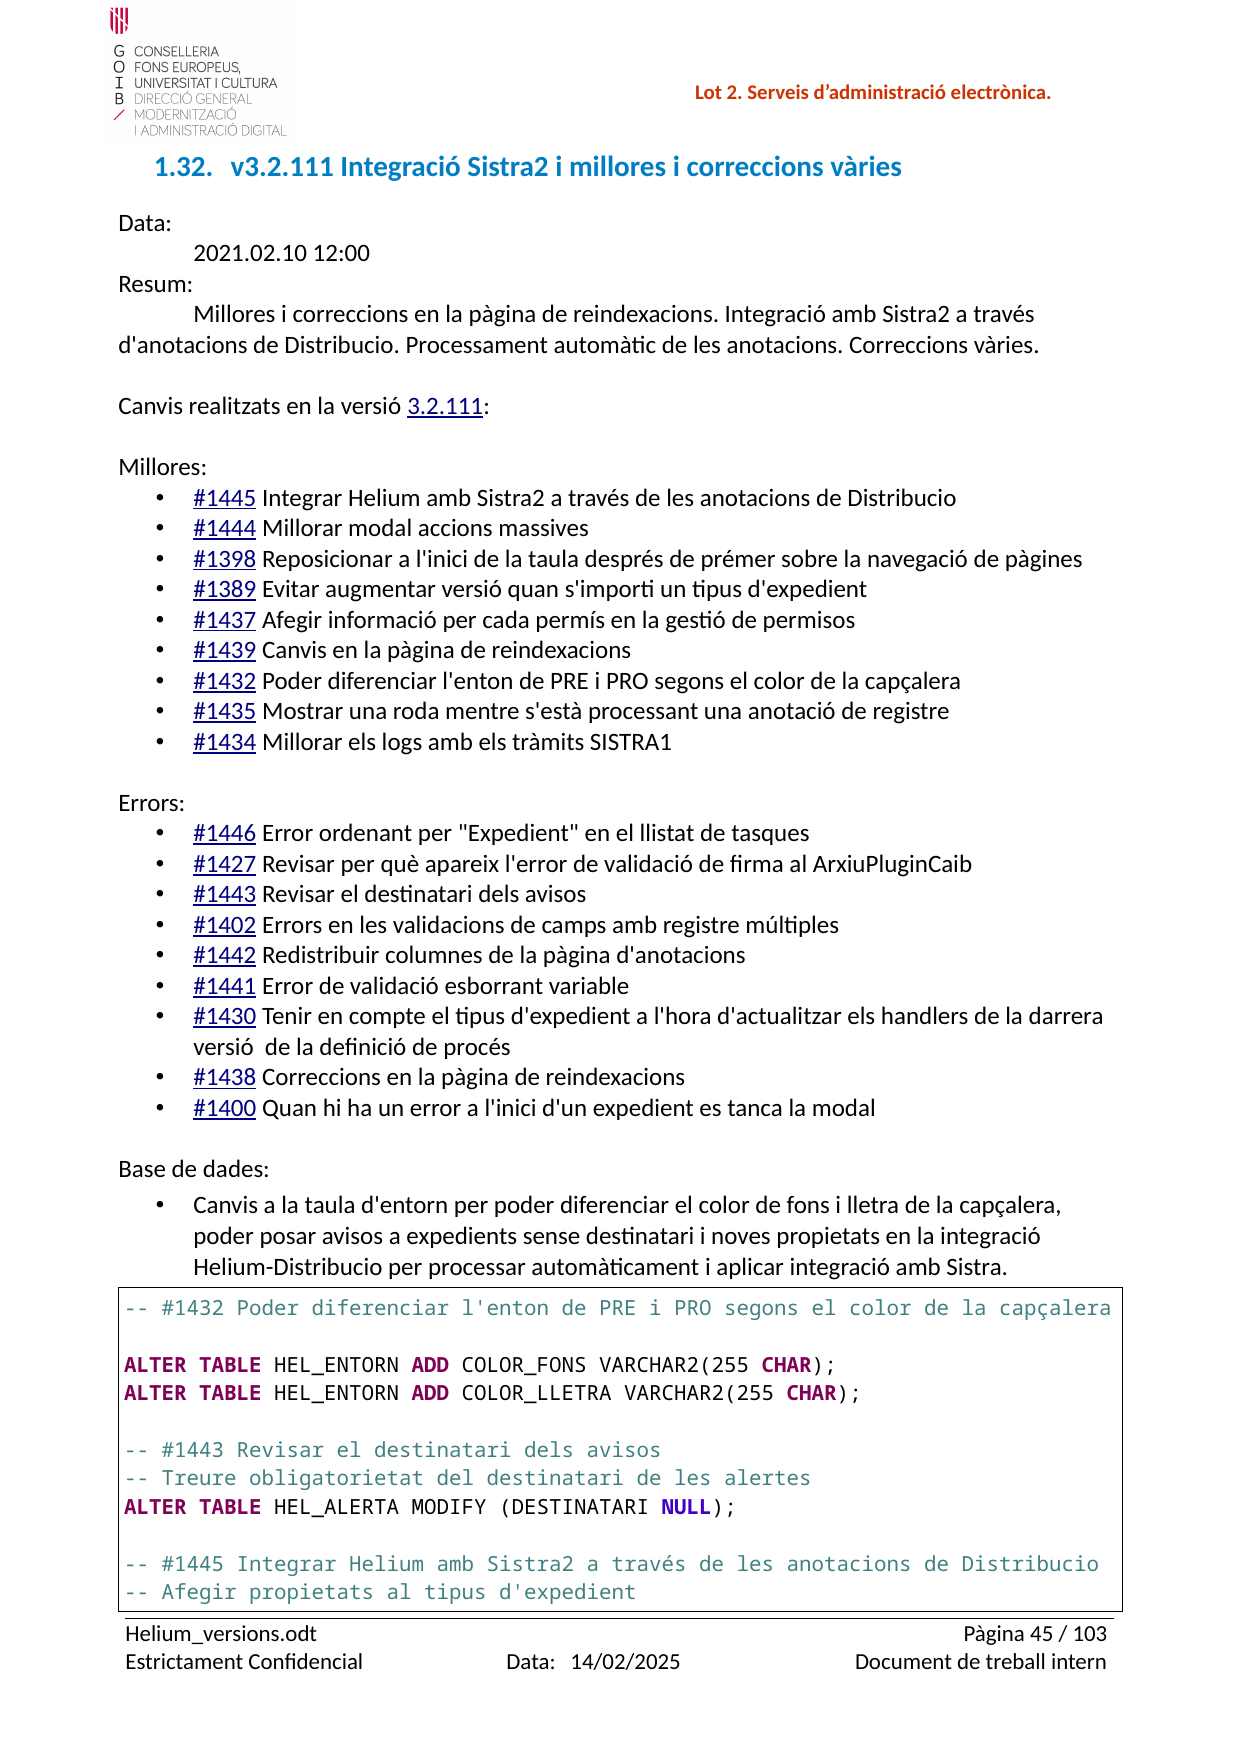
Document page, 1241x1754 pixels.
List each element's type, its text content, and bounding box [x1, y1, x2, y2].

text Errors: [118, 787, 1122, 817]
text 2021.02.10 12:00 [118, 237, 1122, 268]
list #1389 Evitar augmentar versió quan s'importi un tipus d'expedient [156, 573, 1122, 604]
list #1438 Correccions en la pàgina de reindexacions [156, 1062, 1122, 1092]
list #1430 Tenir en compte el tipus d'expedient a l'hora d'actualitzar els handlers de la darrera versió de la definició de procés [156, 1001, 1122, 1062]
text Millores: [118, 451, 1122, 482]
text Millores i correccions en la pàgina de reindexacions. Integració amb Sistra2 a través d'anotacions de Distribucio. Processament automàtic de les anotacions. Correccions vàries. [118, 298, 1122, 359]
subtitle v3.2.111 Integració Sistra2 i millores i correccions vàries [153, 148, 1122, 183]
list #1432 Poder diferenciar l'enton de PRE i PRO segons el color de la capçalera [156, 665, 1122, 695]
text Canvis realitzats en la versió 3.2.111: [118, 390, 1122, 421]
list #1439 Canvis en la pàgina de reindexacions [156, 634, 1122, 665]
list #1435 Mostrar una roda mentre s'està processant una anotació de registre [156, 695, 1122, 726]
list #1437 Afegir informació per cada permís en la gestió de permisos [156, 604, 1122, 634]
list #1444 Millorar modal accions massives [156, 512, 1122, 543]
picture [100, 0, 297, 144]
list #1434 Millorar els logs amb els tràmits SISTRA1 [156, 726, 1122, 756]
list #1402 Errors en les validacions de camps amb registre múltiples [156, 909, 1122, 939]
text Data: [118, 207, 1122, 237]
list #1446 Error ordenant per "Expedient" en el llistat de tasques [156, 817, 1122, 848]
list #1445 Integrar Helium amb Sistra2 a través de les anotacions de Distribucio [156, 482, 1122, 512]
text Base de dades: [118, 1153, 1122, 1184]
list Canvis a la taula d'entorn per poder diferenciar el color de fons i lletra de la capçalera, poder posar avisos a expedients sense destinatari i noves propietats en la integració Helium-Distribucio per processar automàticament i aplicar integració amb Sistra. [156, 1189, 1122, 1281]
list #1427 Revisar per què apareix l'error de validació de firma al ArxiuPluginCaib [156, 848, 1122, 878]
table_header -- #1432 Poder diferenciar l'enton de PRE i PRO segons el color de la capçalera ALTER TABLE HEL_ENTORN ADD COLOR_FONS VARCHAR2(255 CHAR); ALTER TABLE HEL_ENTORN ADD COLOR_LLETRA VARCHAR2(255 CHAR); -- #1443 Revisar el destinatari dels avisos -- Treure obligatorietat del destinatari de les alertes ALTER TABLE HEL_ALERTA MODIFY (DESTINATARI NULL); -- #1445 Integrar Helium amb Sistra2 a través de les anotacions de Distribucio -- Afegir propietats al tipus d'expedient [119, 1288, 1122, 1611]
text Resum: [118, 268, 1122, 298]
list #1443 Revisar el destinatari dels avisos [156, 878, 1122, 909]
list #1398 Reposicionar a l'inici de la taula després de prémer sobre la navegació de pàgines [156, 543, 1122, 573]
list #1442 Redistribuir columnes de la pàgina d'anotacions [156, 939, 1122, 970]
list #1400 Quan hi ha un error a l'inici d'un expedient es tanca la modal [156, 1092, 1122, 1123]
list #1441 Error de validació esborrant variable [156, 970, 1122, 1001]
